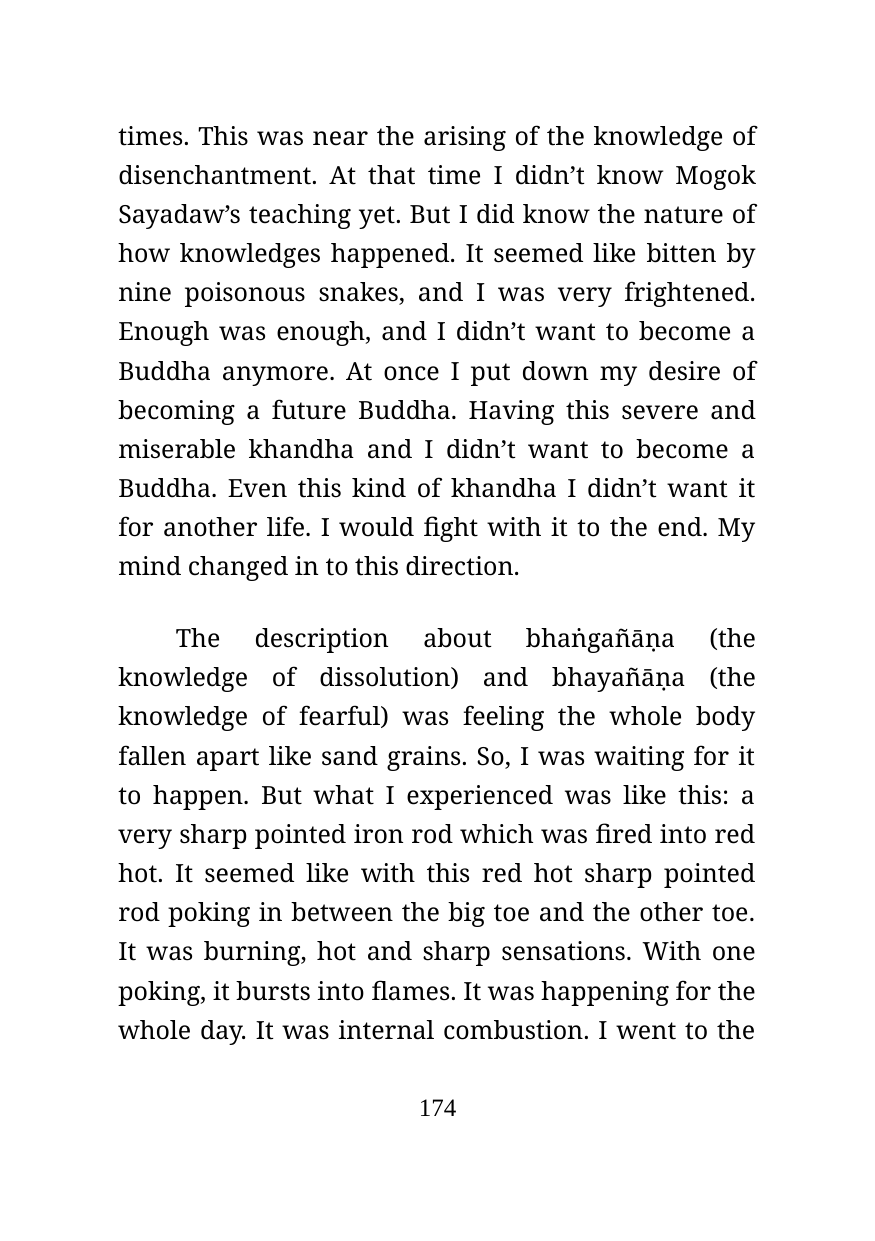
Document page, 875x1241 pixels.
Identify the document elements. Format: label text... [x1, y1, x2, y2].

text times. This was near the arising of the knowledge of disenchantment. At that time I didn’t know Mogok Sayadaw’s teaching yet. But I did know the nature of how knowledges happened. It seemed like bitten by nine poisonous snakes, and I was very frightened. Enough was enough, and I didn’t want to become a Buddha anymore. At once I put down my desire of becoming a future Buddha. Having this severe and miserable khandha and I didn’t want to become a Buddha. Even this kind of khandha I didn’t want it for another life. I would fight with it to the end. My mind changed in to this direction. [118, 118, 756, 583]
text The description about bhaṅgañāṇa (the knowledge of dissolution) and bhayañāṇa (the knowledge of fearful) was feeling the whole body fallen apart like sand grains. So, I was waiting for it to happen. But what I experienced was like this: a very sharp pointed iron rod which was fired into red hot. It seemed like with this red hot sharp pointed rod poking in between the big toe and the other toe. It was burning, hot and sharp sensations. With one poking, it bursts into flames. It was happening for the whole day. It was internal combustion. I went to the [118, 621, 756, 1046]
